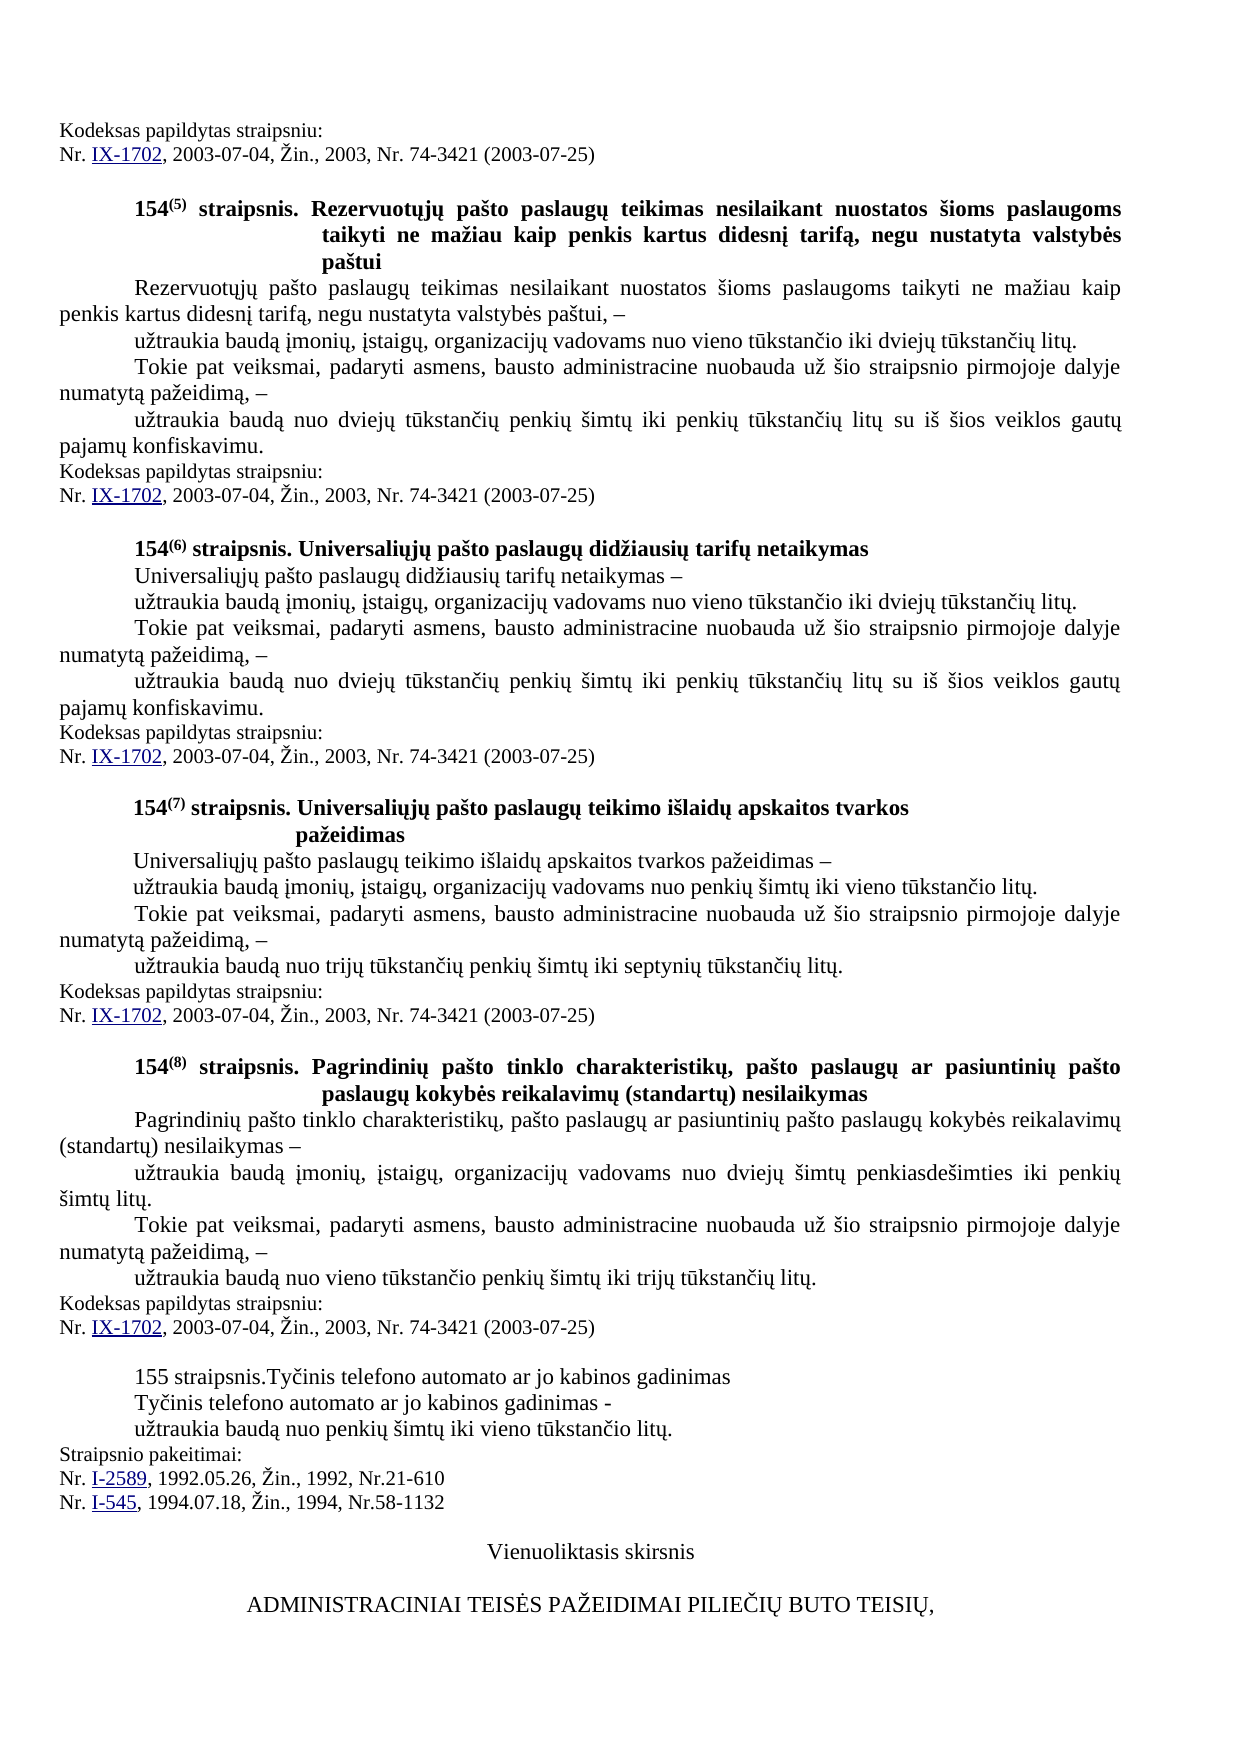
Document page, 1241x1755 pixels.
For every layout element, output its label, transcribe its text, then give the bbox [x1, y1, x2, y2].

text Nr. IX-1702, 2003-07-04, Žin., 2003, Nr. 74-3421 (2003-07-25) [59, 142, 1122, 166]
text užtraukia baudą nuo trijų tūkstančių penkių šimtų iki septynių tūkstančių litų. [59, 952, 1122, 979]
text Kodeksas papildytas straipsniu: [59, 458, 1122, 483]
text užtraukia baudą nuo penkių šimtų iki vieno tūkstančio litų. [59, 1415, 1122, 1442]
text užtraukia baudą nuo vieno tūkstančio penkių šimtų iki trijų tūkstančių litų. [59, 1264, 1122, 1291]
text Nr. IX-1702, 2003-07-04, Žin., 2003, Nr. 74-3421 (2003-07-25) [59, 1003, 1122, 1027]
text užtraukia baudą nuo dviejų tūkstančių penkių šimtų iki penkių tūkstančių litų su iš šios veiklos gautų pajamų konfiskavimu. [59, 667, 1122, 720]
text 154(7) straipsnis. Universaliųjų pašto paslaugų teikimo išlaidų apskaitos tvarkos [59, 794, 1122, 821]
text Rezervuotųjų pašto paslaugų teikimas nesilaikant nuostatos šioms paslaugoms taikyti ne mažiau kaip penkis kartus didesnį tarifą, negu nustatyta valstybės paštui, – [59, 274, 1122, 327]
text užtraukia baudą įmonių, įstaigų, organizacijų vadovams nuo penkių šimtų iki vieno tūkstančio litų. [59, 873, 1122, 900]
text Kodeksas papildytas straipsniu: [59, 979, 1122, 1003]
text Straipsnio pakeitimai: [59, 1442, 1122, 1466]
text 154(5) straipsnis. Rezervuotųjų pašto paslaugų teikimas nesilaikant nuostatos šioms paslaugoms taikyti ne mažiau kaip penkis kartus didesnį tarifą, negu nustatyta valstybės paštui [134, 195, 1122, 274]
text Pagrindinių pašto tinklo charakteristikų, pašto paslaugų ar pasiuntinių pašto paslaugų kokybės reikalavimų (standartų) nesilaikymas – [59, 1106, 1122, 1159]
text Nr. IX-1702, 2003-07-04, Žin., 2003, Nr. 74-3421 (2003-07-25) [59, 1314, 1122, 1339]
text užtraukia baudą nuo dviejų tūkstančių penkių šimtų iki penkių tūkstančių litų su iš šios veiklos gautų pajamų konfiskavimu. [59, 406, 1122, 458]
text Tyčinis telefono automato ar jo kabinos gadinimas - [59, 1389, 1122, 1415]
text Nr. IX-1702, 2003-07-04, Žin., 2003, Nr. 74-3421 (2003-07-25) [59, 483, 1122, 507]
text Tokie pat veiksmai, padaryti asmens, bausto administracine nuobauda už šio straipsnio pirmojoje dalyje numatytą pažeidimą, – [59, 900, 1122, 952]
text Kodeksas papildytas straipsniu: [59, 118, 1122, 142]
text Nr. I-545, 1994.07.18, Žin., 1994, Nr.58-1132 [59, 1490, 1122, 1514]
text 155 straipsnis.Tyčinis telefono automato ar jo kabinos gadinimas [59, 1363, 1122, 1389]
text užtraukia baudą įmonių, įstaigų, organizacijų vadovams nuo vieno tūkstančio iki dviejų tūkstančių litų. [59, 327, 1122, 353]
text pažeidimas [59, 821, 1122, 847]
text 154(6) straipsnis. Universaliųjų pašto paslaugų didžiausių tarifų netaikymas [59, 535, 1122, 562]
text Nr. IX-1702, 2003-07-04, Žin., 2003, Nr. 74-3421 (2003-07-25) [59, 744, 1122, 768]
text ADMINISTRACINIAI TEISĖS PAŽEIDIMAI PILIEČIŲ BUTO TEISIŲ, [59, 1591, 1122, 1617]
text Nr. I-2589, 1992.05.26, Žin., 1992, Nr.21-610 [59, 1466, 1122, 1490]
text Tokie pat veiksmai, padaryti asmens, bausto administracine nuobauda už šio straipsnio pirmojoje dalyje numatytą pažeidimą, – [59, 614, 1122, 667]
text 154(8) straipsnis. Pagrindinių pašto tinklo charakteristikų, pašto paslaugų ar pasiuntinių pašto paslaugų kokybės reikalavimų (standartų) nesilaikymas [134, 1053, 1122, 1106]
text Kodeksas papildytas straipsniu: [59, 1291, 1122, 1314]
text užtraukia baudą įmonių, įstaigų, organizacijų vadovams nuo dviejų šimtų penkiasdešimties iki penkių šimtų litų. [59, 1159, 1122, 1211]
text Universaliųjų pašto paslaugų teikimo išlaidų apskaitos tvarkos pažeidimas – [59, 847, 1122, 873]
text Tokie pat veiksmai, padaryti asmens, bausto administracine nuobauda už šio straipsnio pirmojoje dalyje numatytą pažeidimą, – [59, 353, 1122, 406]
text užtraukia baudą įmonių, įstaigų, organizacijų vadovams nuo vieno tūkstančio iki dviejų tūkstančių litų. [59, 588, 1122, 614]
text Tokie pat veiksmai, padaryti asmens, bausto administracine nuobauda už šio straipsnio pirmojoje dalyje numatytą pažeidimą, – [59, 1211, 1122, 1264]
text Vienuoliktasis skirsnis [59, 1538, 1122, 1564]
text Universaliųjų pašto paslaugų didžiausių tarifų netaikymas – [59, 562, 1122, 588]
text Kodeksas papildytas straipsniu: [59, 720, 1122, 744]
